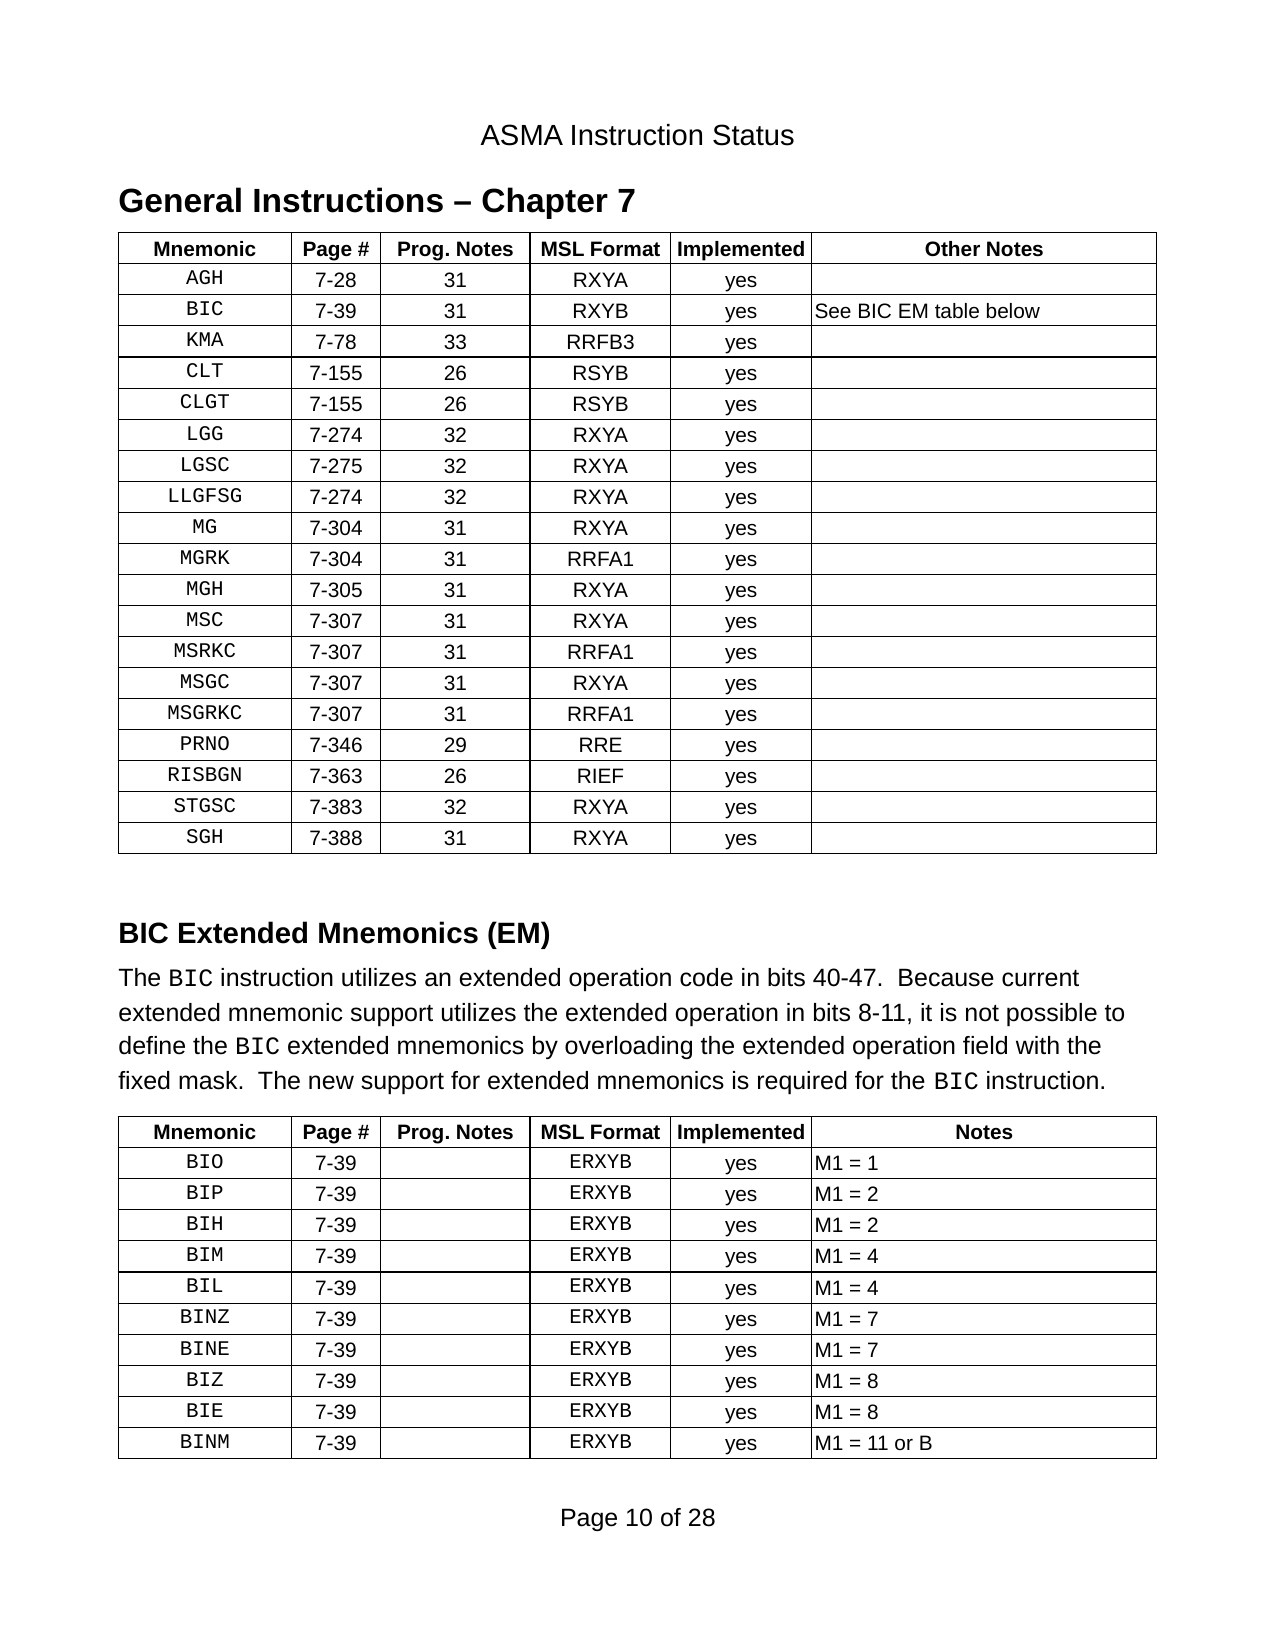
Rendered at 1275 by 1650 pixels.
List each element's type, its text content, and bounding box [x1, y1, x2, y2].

table_cell See BIC EM table below [812, 295, 1156, 325]
table_cell 7-304 [292, 513, 380, 543]
table_cell yes [671, 606, 811, 636]
table_cell yes [671, 637, 811, 667]
table_cell 7-39 [292, 1335, 380, 1364]
table_header MSL Format [531, 233, 670, 263]
table_cell ERXYB [531, 1241, 670, 1271]
table_cell 33 [381, 326, 529, 356]
table_cell yes [671, 1210, 811, 1240]
table_cell ERXYB [531, 1179, 670, 1209]
table_header Page # [292, 1117, 380, 1147]
table_cell 7-307 [292, 637, 380, 667]
table_cell CLT [119, 358, 291, 387]
table_header Prog. Notes [381, 233, 529, 263]
table_cell yes [671, 482, 811, 512]
table_cell M1 = 4 [812, 1273, 1156, 1302]
table_cell 32 [381, 420, 529, 449]
table_cell 26 [381, 389, 529, 418]
table_cell yes [671, 451, 811, 481]
table_cell [812, 358, 1156, 387]
table_cell 31 [381, 544, 529, 574]
table_cell RIEF [531, 761, 670, 791]
table_cell yes [671, 1366, 811, 1396]
table_cell [381, 1148, 529, 1178]
table_cell yes [671, 358, 811, 387]
table_cell M1 = 8 [812, 1366, 1156, 1396]
table_cell MSC [119, 606, 291, 636]
table_cell 7-39 [292, 1241, 380, 1271]
table_cell yes [671, 295, 811, 325]
table_cell ERXYB [531, 1148, 670, 1178]
table_cell BIZ [119, 1366, 291, 1396]
table_cell BIO [119, 1148, 291, 1178]
table_cell yes [671, 264, 811, 294]
table_cell 31 [381, 606, 529, 636]
table_cell LGSC [119, 451, 291, 481]
table_cell BIL [119, 1273, 291, 1302]
text The BIC instruction utilizes an extended operation code in bits 40-47. Because current extended mnemonic support utilizes the extended operation in bits 8-11, it is not possible to define the BIC extended mnemonics by overloading the extended operation field with the fixed mask. The new support for extended mnemonics is required for the BIC instruction. [118, 963, 1157, 1097]
table_cell 7-275 [292, 451, 380, 481]
table_cell MGH [119, 575, 291, 605]
table_cell M1 = 4 [812, 1241, 1156, 1271]
table_cell [812, 544, 1156, 574]
table_cell yes [671, 1397, 811, 1427]
table_cell LGG [119, 420, 291, 449]
table_header Implemented [671, 1117, 811, 1147]
table_cell yes [671, 1428, 811, 1458]
table_cell MSGC [119, 668, 291, 698]
table_cell ERXYB [531, 1366, 670, 1396]
table_cell yes [671, 668, 811, 698]
table_cell M1 = 1 [812, 1148, 1156, 1178]
table_cell [381, 1304, 529, 1333]
table_cell AGH [119, 264, 291, 294]
table_header Implemented [671, 233, 811, 263]
table_cell yes [671, 544, 811, 574]
table_cell 7-307 [292, 668, 380, 698]
table_cell 32 [381, 482, 529, 512]
table_cell 7-39 [292, 1148, 380, 1178]
table_cell [381, 1428, 529, 1458]
table_cell [812, 451, 1156, 481]
subtitle General Instructions – Chapter 7 [118, 181, 1157, 220]
table_cell 7-39 [292, 1304, 380, 1333]
table_cell BIM [119, 1241, 291, 1271]
table_cell ERXYB [531, 1304, 670, 1333]
table_cell [381, 1335, 529, 1364]
table_cell 31 [381, 575, 529, 605]
table_cell MGRK [119, 544, 291, 574]
table_cell M1 = 11 or B [812, 1428, 1156, 1458]
table_cell [812, 699, 1156, 729]
table_cell 31 [381, 823, 529, 853]
table_cell yes [671, 823, 811, 853]
table_cell 7-155 [292, 358, 380, 387]
table_cell 7-307 [292, 699, 380, 729]
table_cell 7-346 [292, 730, 380, 760]
table_cell 26 [381, 761, 529, 791]
table_cell RISBGN [119, 761, 291, 791]
table_cell MG [119, 513, 291, 543]
table_cell yes [671, 1241, 811, 1271]
table_cell yes [671, 730, 811, 760]
table_header Page # [292, 233, 380, 263]
table_cell 7-383 [292, 792, 380, 822]
table_cell RRFA1 [531, 544, 670, 574]
table_cell yes [671, 699, 811, 729]
table_cell [812, 513, 1156, 543]
table_cell 7-39 [292, 1210, 380, 1240]
table_cell SGH [119, 823, 291, 853]
table_cell [812, 761, 1156, 791]
table_cell yes [671, 513, 811, 543]
table_cell STGSC [119, 792, 291, 822]
table_cell LLGFSG [119, 482, 291, 512]
table_cell 31 [381, 668, 529, 698]
table_cell RSYB [531, 389, 670, 418]
table_cell 7-39 [292, 1366, 380, 1396]
table_cell RXYA [531, 575, 670, 605]
table_cell BINM [119, 1428, 291, 1458]
table_cell 7-39 [292, 1428, 380, 1458]
table_cell RRFA1 [531, 699, 670, 729]
table_cell MSGRKC [119, 699, 291, 729]
table_cell RRE [531, 730, 670, 760]
table_cell ERXYB [531, 1397, 670, 1427]
table_cell yes [671, 1148, 811, 1178]
table_cell [381, 1397, 529, 1427]
table_cell [812, 420, 1156, 449]
table_cell RXYA [531, 420, 670, 449]
table_cell BIE [119, 1397, 291, 1427]
table_cell M1 = 2 [812, 1210, 1156, 1240]
table_cell BIP [119, 1179, 291, 1209]
table_cell RXYA [531, 823, 670, 853]
table_cell yes [671, 1179, 811, 1209]
table_cell [812, 575, 1156, 605]
table_cell MSRKC [119, 637, 291, 667]
table_cell yes [671, 575, 811, 605]
table_cell [381, 1179, 529, 1209]
table_cell [812, 326, 1156, 356]
table_cell RXYA [531, 513, 670, 543]
table_cell 7-28 [292, 264, 380, 294]
table_cell RXYB [531, 295, 670, 325]
table_header Other Notes [812, 233, 1156, 263]
table_cell 26 [381, 358, 529, 387]
table_cell [812, 264, 1156, 294]
table_cell yes [671, 420, 811, 449]
table_cell RXYA [531, 482, 670, 512]
table_cell RXYA [531, 264, 670, 294]
table_cell [812, 606, 1156, 636]
table_cell yes [671, 1335, 811, 1364]
table_cell 7-39 [292, 1273, 380, 1302]
table_cell RSYB [531, 358, 670, 387]
table_header Mnemonic [119, 233, 291, 263]
table_cell M1 = 8 [812, 1397, 1156, 1427]
table_cell 7-304 [292, 544, 380, 574]
table_cell 7-388 [292, 823, 380, 853]
table_cell yes [671, 389, 811, 418]
table_cell M1 = 7 [812, 1304, 1156, 1333]
table_cell 7-39 [292, 1397, 380, 1427]
table_cell [812, 389, 1156, 418]
table_cell 7-307 [292, 606, 380, 636]
table_cell 7-274 [292, 482, 380, 512]
table_cell RXYA [531, 668, 670, 698]
table_header Prog. Notes [381, 1117, 529, 1147]
table_cell 7-363 [292, 761, 380, 791]
table_cell 31 [381, 699, 529, 729]
table_cell 32 [381, 792, 529, 822]
table_cell RRFB3 [531, 326, 670, 356]
table_cell 31 [381, 264, 529, 294]
table_cell RXYA [531, 606, 670, 636]
table_cell yes [671, 792, 811, 822]
table_cell 7-78 [292, 326, 380, 356]
table_cell [812, 823, 1156, 853]
table_header Mnemonic [119, 1117, 291, 1147]
table_cell yes [671, 761, 811, 791]
table_cell PRNO [119, 730, 291, 760]
table_cell RXYA [531, 451, 670, 481]
table_cell 31 [381, 513, 529, 543]
table_cell [812, 637, 1156, 667]
table_header Notes [812, 1117, 1156, 1147]
table_cell BINZ [119, 1304, 291, 1333]
table_cell [812, 730, 1156, 760]
table_cell 31 [381, 637, 529, 667]
table_cell [812, 792, 1156, 822]
table_cell [812, 668, 1156, 698]
table_cell 7-274 [292, 420, 380, 449]
table_cell [812, 482, 1156, 512]
table_cell [381, 1210, 529, 1240]
table_cell M1 = 2 [812, 1179, 1156, 1209]
table_cell BINE [119, 1335, 291, 1364]
table_cell ERXYB [531, 1273, 670, 1302]
table_cell yes [671, 1304, 811, 1333]
table_cell 29 [381, 730, 529, 760]
table_cell [381, 1241, 529, 1271]
table_cell CLGT [119, 389, 291, 418]
table_cell [381, 1366, 529, 1396]
table_cell M1 = 7 [812, 1335, 1156, 1364]
subtitle BIC Extended Mnemonics (EM) [118, 916, 1157, 950]
table_header MSL Format [531, 1117, 670, 1147]
table_cell 7-155 [292, 389, 380, 418]
table_cell RXYA [531, 792, 670, 822]
table_cell BIC [119, 295, 291, 325]
table_cell yes [671, 1273, 811, 1302]
table_cell ERXYB [531, 1210, 670, 1240]
table_cell 7-39 [292, 1179, 380, 1209]
table_cell 31 [381, 295, 529, 325]
table_cell 32 [381, 451, 529, 481]
table_cell 7-305 [292, 575, 380, 605]
table_cell yes [671, 326, 811, 356]
table_cell ERXYB [531, 1428, 670, 1458]
table_cell [381, 1273, 529, 1302]
table_cell KMA [119, 326, 291, 356]
table_cell 7-39 [292, 295, 380, 325]
table_cell RRFA1 [531, 637, 670, 667]
table_cell BIH [119, 1210, 291, 1240]
table_cell ERXYB [531, 1335, 670, 1364]
